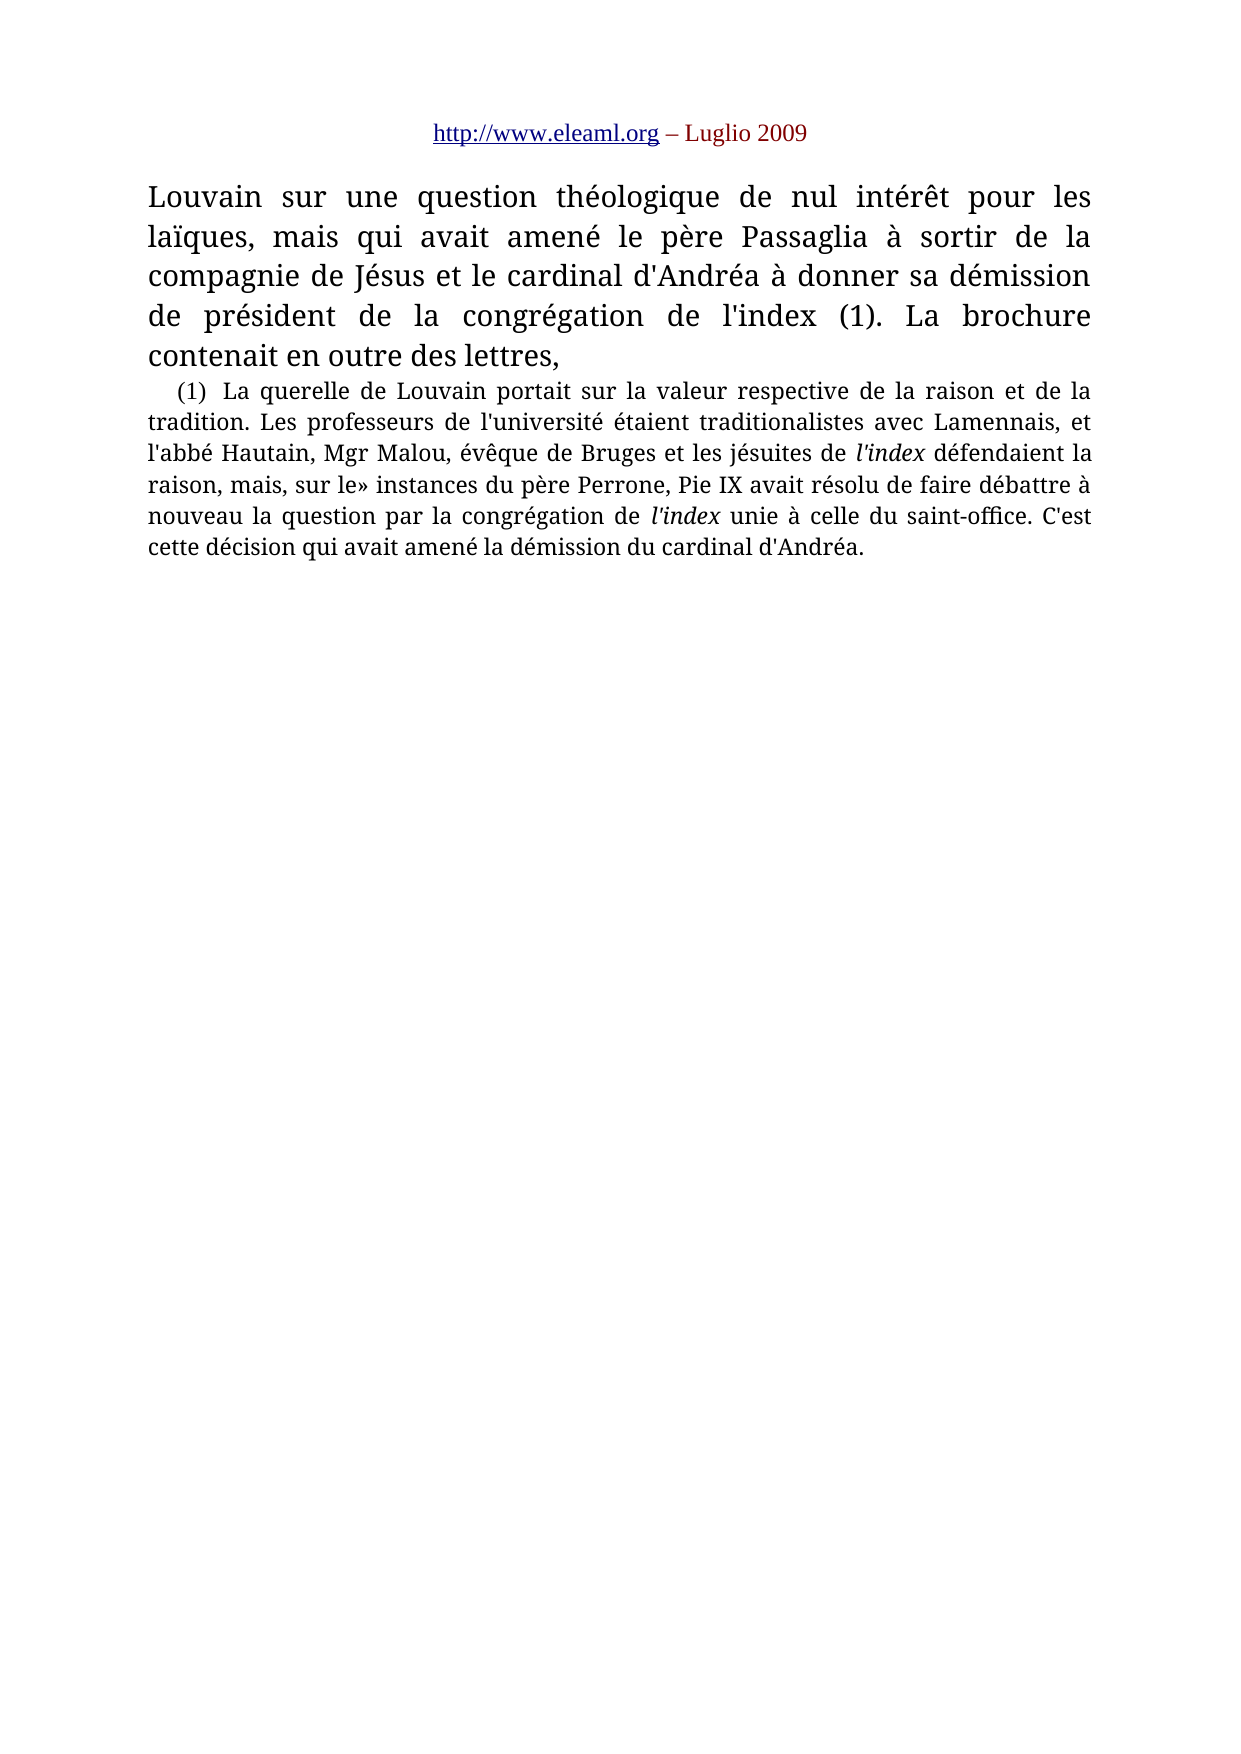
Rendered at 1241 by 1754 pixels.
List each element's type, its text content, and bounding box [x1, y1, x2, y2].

text Louvain sur une question théologique de nul intérêt pour les laïques, mais qui avait amené le père Passaglia à sortir de la compagnie de Jésus et le cardinal d'Andréa à donner sa démission de président de la congrégation de l'index (1). La brochure contenait en outre des lettres, [148, 176, 1093, 375]
list La querelle de Louvain portait sur la valeur respective de la raison et de la tradition. Les professeurs de l'université étaient traditionalistes avec Lamennais, et l'abbé Hautain, Mgr Malou, évêque de Bruges et les jésuites de l'index défendaient la raison, mais, sur le» instances du père Perrone, Pie IX avait résolu de faire débattre à nouveau la question par la congrégation de l'index unie à celle du saint-office. C'est cette décision qui avait amené la démission du cardinal d'Andréa. [148, 375, 1093, 562]
